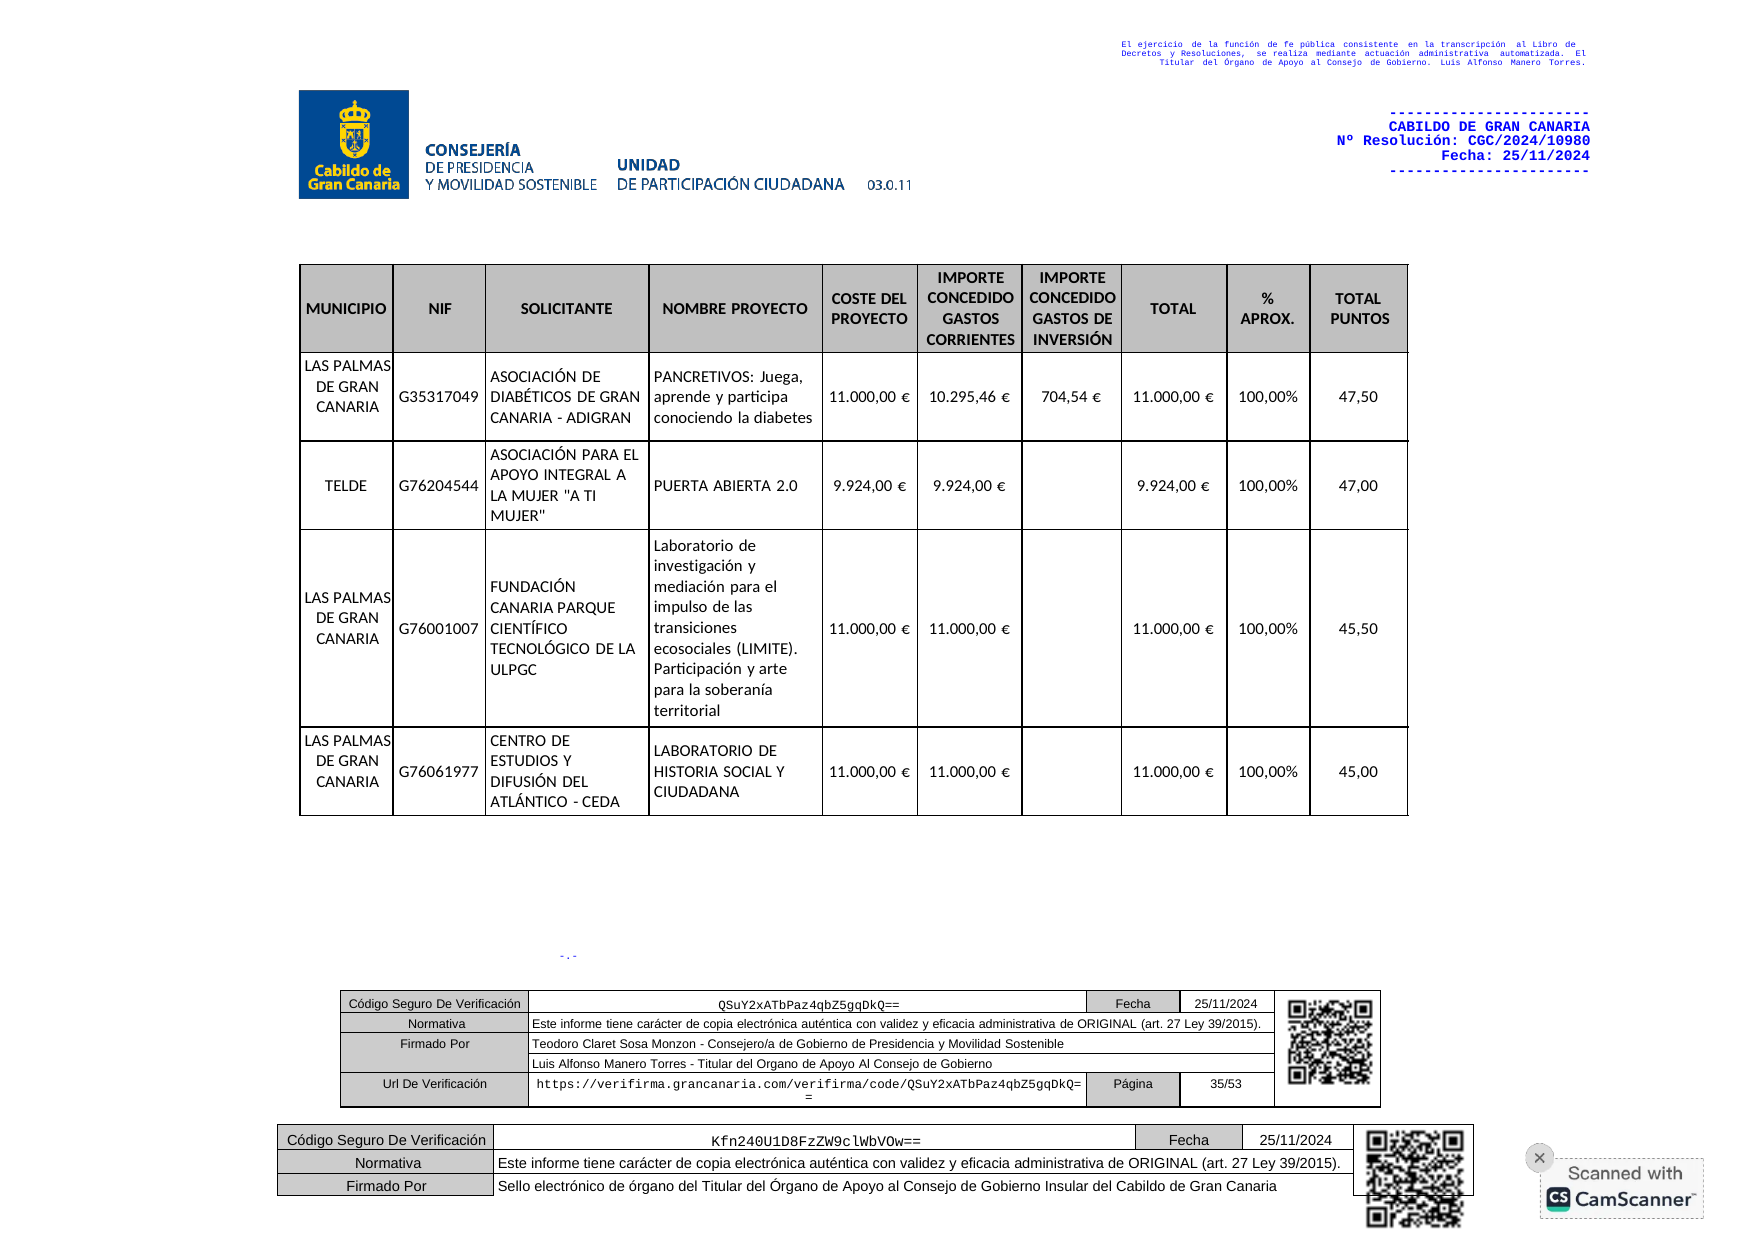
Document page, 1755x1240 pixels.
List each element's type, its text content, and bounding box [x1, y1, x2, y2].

table_cell LAS PALMAS DE GRAN CANARIA [301, 530, 392, 726]
table_cell 704,54 € [1023, 353, 1121, 440]
table_cell LAS PALMAS DE GRAN CANARIA [301, 728, 392, 815]
table_cell 47,50 [1311, 353, 1407, 440]
table_cell TELDE [301, 442, 392, 529]
table_header Código Seguro De Verificación [278, 1125, 493, 1149]
table_cell Normativa [341, 1013, 528, 1032]
table_header [1275, 991, 1380, 1106]
table_cell 9.924,00 € [1122, 442, 1226, 529]
table_header Fecha [1087, 991, 1179, 1012]
table_cell 100,00% [1228, 530, 1309, 726]
table_cell [1023, 728, 1121, 815]
table_cell LAS PALMAS DE GRAN CANARIA [301, 353, 392, 440]
table_cell CENTRO DE ESTUDIOS Y DIFUSIÓN DEL ATLÁNTICO - CEDA [486, 728, 648, 815]
table_cell 45,00 [1311, 728, 1407, 815]
table_cell 100,00% [1228, 728, 1309, 815]
table_cell Luis Alfonso Manero Torres - Titular del Organo de Apoyo Al Consejo de Gobierno [529, 1054, 1274, 1072]
table_header Código Seguro De Verificación [341, 991, 528, 1012]
table_cell [1023, 530, 1121, 726]
table_header NIF [394, 265, 485, 352]
table_cell https://verifirma.grancanaria.com/verifirma/code/QSuY2xATbPaz4qbZ5gqDkQ= = [529, 1073, 1086, 1106]
table_header NOMBRE PROYECTO [650, 265, 822, 352]
table_cell 11.000,00 € [1122, 353, 1226, 440]
table_header Fecha [1136, 1125, 1242, 1149]
table_header COSTE DEL PROYECTO [823, 265, 917, 352]
table_cell 11.000,00 € [1122, 728, 1226, 815]
table_header MUNICIPIO [301, 265, 392, 352]
table_cell 11.000,00 € [918, 530, 1021, 726]
table_cell G76061977 [394, 728, 485, 815]
table_cell G35317049 [394, 353, 485, 440]
table_cell FUNDACIÓN CANARIA PARQUE CIENTÍFICO TECNOLÓGICO DE LA ULPGC [486, 530, 648, 726]
table_cell ASOCIACIÓN DE DIABÉTICOS DE GRAN CANARIA - ADIGRAN [486, 353, 648, 440]
table_cell 9.924,00 € [823, 442, 917, 529]
table_cell 11.000,00 € [823, 353, 917, 440]
table_cell G76204544 [394, 442, 485, 529]
table_cell 35/53 [1181, 1073, 1274, 1106]
table_header QSuY2xATbPaz4qbZ5gqDkQ== [529, 991, 1086, 1012]
table_cell 11.000,00 € [1122, 530, 1226, 726]
table_cell Firmado Por [278, 1174, 493, 1195]
table_cell Sello electrónico de órgano del Titular del Órgano de Apoyo al Consejo de Gobierno Insular del Cabildo de Gran Canaria [494, 1174, 1353, 1195]
table_cell PUERTA ABIERTA 2.0 [650, 442, 822, 529]
text -.- [559, 951, 1717, 963]
table_header % APROX. [1228, 265, 1309, 352]
table_cell G76001007 [394, 530, 485, 726]
table_cell 45,50 [1311, 530, 1407, 726]
table_cell Página [1087, 1073, 1179, 1106]
table_header SOLICITANTE [486, 265, 648, 352]
table_cell 11.000,00 € [918, 728, 1021, 815]
table_cell Teodoro Claret Sosa Monzon - Consejero/a de Gobierno de Presidencia y Movilidad Sostenible [529, 1033, 1274, 1052]
table_cell 100,00% [1228, 353, 1309, 440]
table_cell Este informe tiene carácter de copia electrónica auténtica con validez y eficacia administrativa de ORIGINAL (art. 27 Ley 39/2015). [529, 1013, 1274, 1032]
table_header Kfn240U1D8FzZW9clWbVOw== [494, 1125, 1135, 1149]
table_cell 47,00 [1311, 442, 1407, 529]
table_cell 11.000,00 € [823, 728, 917, 815]
table_cell [1023, 442, 1121, 529]
table_cell Laboratorio de investigación y mediación para el impulso de las transiciones ecosociales (LIMITE). Participación y arte para la soberanía territorial [650, 530, 822, 726]
table_cell Normativa [278, 1150, 493, 1173]
table_header IMPORTE CONCEDIDO GASTOS CORRIENTES [918, 265, 1021, 352]
table_header TOTAL PUNTOS [1311, 265, 1407, 352]
table_cell ASOCIACIÓN PARA EL APOYO INTEGRAL A LA MUJER "A TI MUJER" [486, 442, 648, 529]
table_cell 9.924,00 € [918, 442, 1021, 529]
table_cell 11.000,00 € [823, 530, 917, 726]
table_cell Este informe tiene carácter de copia electrónica auténtica con validez y eficacia administrativa de ORIGINAL (art. 27 Ley 39/2015). [494, 1150, 1353, 1173]
table_cell Url De Verificación [341, 1073, 528, 1106]
table_cell Firmado Por [341, 1033, 528, 1072]
table_cell 10.295,46 € [918, 353, 1021, 440]
table_cell LABORATORIO DE HISTORIA SOCIAL Y CIUDADANA [650, 728, 822, 815]
table_header TOTAL [1122, 265, 1226, 352]
table_header IMPORTE CONCEDIDO GASTOS DE INVERSIÓN [1023, 265, 1121, 352]
table_cell 100,00% [1228, 442, 1309, 529]
table_cell PANCRETIVOS: Juega, aprende y participa conociendo la diabetes [650, 353, 822, 440]
table_header 25/11/2024 [1181, 991, 1274, 1012]
table_header 25/11/2024 [1243, 1125, 1353, 1149]
